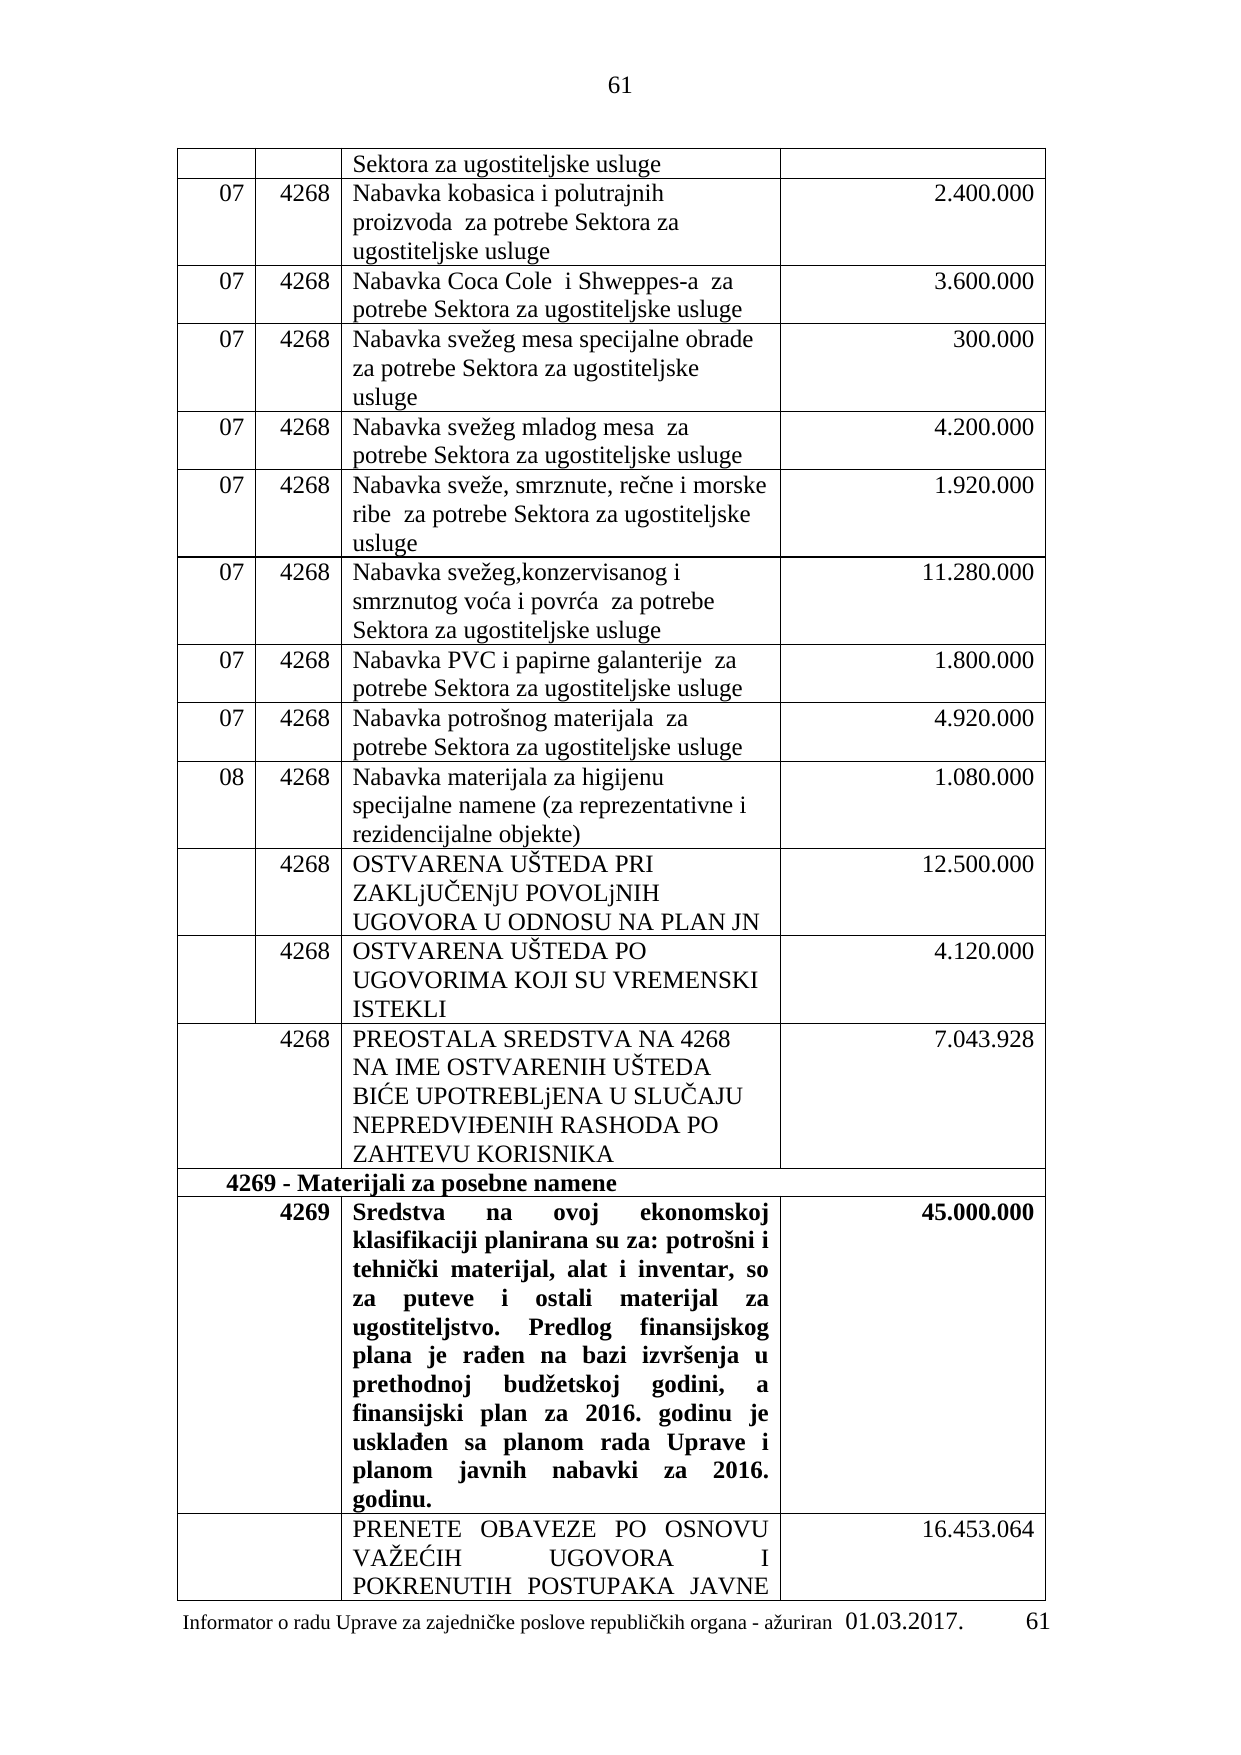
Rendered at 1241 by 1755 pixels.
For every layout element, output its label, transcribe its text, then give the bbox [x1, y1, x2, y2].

table_cell 08 [178, 762, 255, 848]
table_cell Nabavka svežeg mladog mesa za potrebe Sektora za ugostitelјske usluge [342, 412, 780, 469]
table_cell 4.920.000 [781, 703, 1045, 761]
table_cell 07 [178, 558, 255, 644]
table_cell 4.200.000 [781, 412, 1045, 469]
table_cell 16.453.064 [781, 1514, 1045, 1600]
table_cell 07 [178, 324, 255, 411]
table_cell 07 [178, 266, 255, 323]
table_cell 4268 [256, 179, 341, 265]
table_cell 2.400.000 [781, 179, 1045, 265]
table_cell Nabavka svežeg mesa specijalne obrade za potrebe Sektora za ugostitelјske usluge [342, 324, 780, 411]
table_cell 4269 [178, 1197, 341, 1513]
table_cell 300.000 [781, 324, 1045, 411]
table_cell 07 [178, 645, 255, 702]
table_cell [781, 149, 1045, 177]
table_cell PREOSTALA SREDSTVA NA 4268 NA IME OSTVARENIH UŠTEDA BIĆE UPOTREBLjENA U SLUČAJU NEPREDVIĐENIH RASHODA PO ZAHTEVU KORISNIKA [342, 1024, 780, 1167]
table_cell 4268 [256, 470, 341, 556]
table_cell Nabavka potrošnog materijala za potrebe Sektora za ugostitelјske usluge [342, 703, 780, 761]
table_cell 7.043.928 [781, 1024, 1045, 1167]
table_cell 4268 [256, 849, 341, 935]
table_cell 07 [178, 412, 255, 469]
table_cell 07 [178, 703, 255, 761]
table_cell 4268 [256, 703, 341, 761]
table_cell 4268 [256, 645, 341, 702]
table_cell 07 [178, 470, 255, 556]
table_cell Nabavka sveže, smrznute, rečne i morske ribe za potrebe Sektora za ugostitelјske usluge [342, 470, 780, 556]
table_cell OSTVARENA UŠTEDA PO UGOVORIMA KOJI SU VREMENSKI ISTEKLI [342, 936, 780, 1023]
table_cell 1.080.000 [781, 762, 1045, 848]
table_cell Nabavka materijala za higijenu specijalne namene (za reprezentativne i rezidencijalne objekte) [342, 762, 780, 848]
table_cell Sektora za ugostitelјske usluge [342, 149, 780, 177]
table_cell 4268 [256, 412, 341, 469]
table_cell [256, 149, 341, 177]
table_cell 11.280.000 [781, 558, 1045, 644]
table_cell Nabavka kobasica i polutrajnih proizvoda za potrebe Sektora za ugostitelјske usluge [342, 179, 780, 265]
table_cell [178, 1514, 341, 1600]
table_cell PRENETE OBAVEZE PO OSNOVU VAŽEĆIH UGOVORA I POKRENUTIH POSTUPAKA JAVNE [342, 1514, 780, 1600]
table_cell 4268 [178, 1024, 341, 1167]
table_cell 4269 - Materijali za posebne namene [178, 1169, 1045, 1196]
table_cell 12.500.000 [781, 849, 1045, 935]
table_cell 3.600.000 [781, 266, 1045, 323]
table_cell 4268 [256, 558, 341, 644]
table_cell 4268 [256, 936, 341, 1023]
table_cell Sredstva na ovoj ekonomskoj klasifikaciji planirana su za: potrošni i tehnički materijal, alat i inventar, so za puteve i ostali materijal za ugostitelјstvo. Predlog finansijskog plana je rađen na bazi izvršenja u prethodnoj budžetskoj godini, a finansijski plan za 2016. godinu je usklađen sa planom rada Uprave i planom javnih nabavki za 2016. godinu. [342, 1197, 780, 1513]
table_cell 4268 [256, 266, 341, 323]
table_cell Nabavka Coca Cole i Shweppes-a za potrebe Sektora za ugostitelјske usluge [342, 266, 780, 323]
table_cell OSTVARENA UŠTEDA PRI ZAKLjUČENјU POVOLjNIH UGOVORA U ODNOSU NA PLAN JN [342, 849, 780, 935]
table_cell 07 [178, 179, 255, 265]
table_cell 4268 [256, 762, 341, 848]
table_cell Nabavka svežeg,konzervisanog i smrznutog voća i povrća za potrebe Sektora za ugostitelјske usluge [342, 558, 780, 644]
table_cell [178, 936, 255, 1023]
table_cell [178, 849, 255, 935]
table_cell 1.800.000 [781, 645, 1045, 702]
table_cell Nabavka PVC i papirne galanterije za potrebe Sektora za ugostitelјske usluge [342, 645, 780, 702]
table_cell 4268 [256, 324, 341, 411]
table_cell 1.920.000 [781, 470, 1045, 556]
table_cell [178, 149, 255, 177]
table_cell 45.000.000 [781, 1197, 1045, 1513]
table_cell 4.120.000 [781, 936, 1045, 1023]
